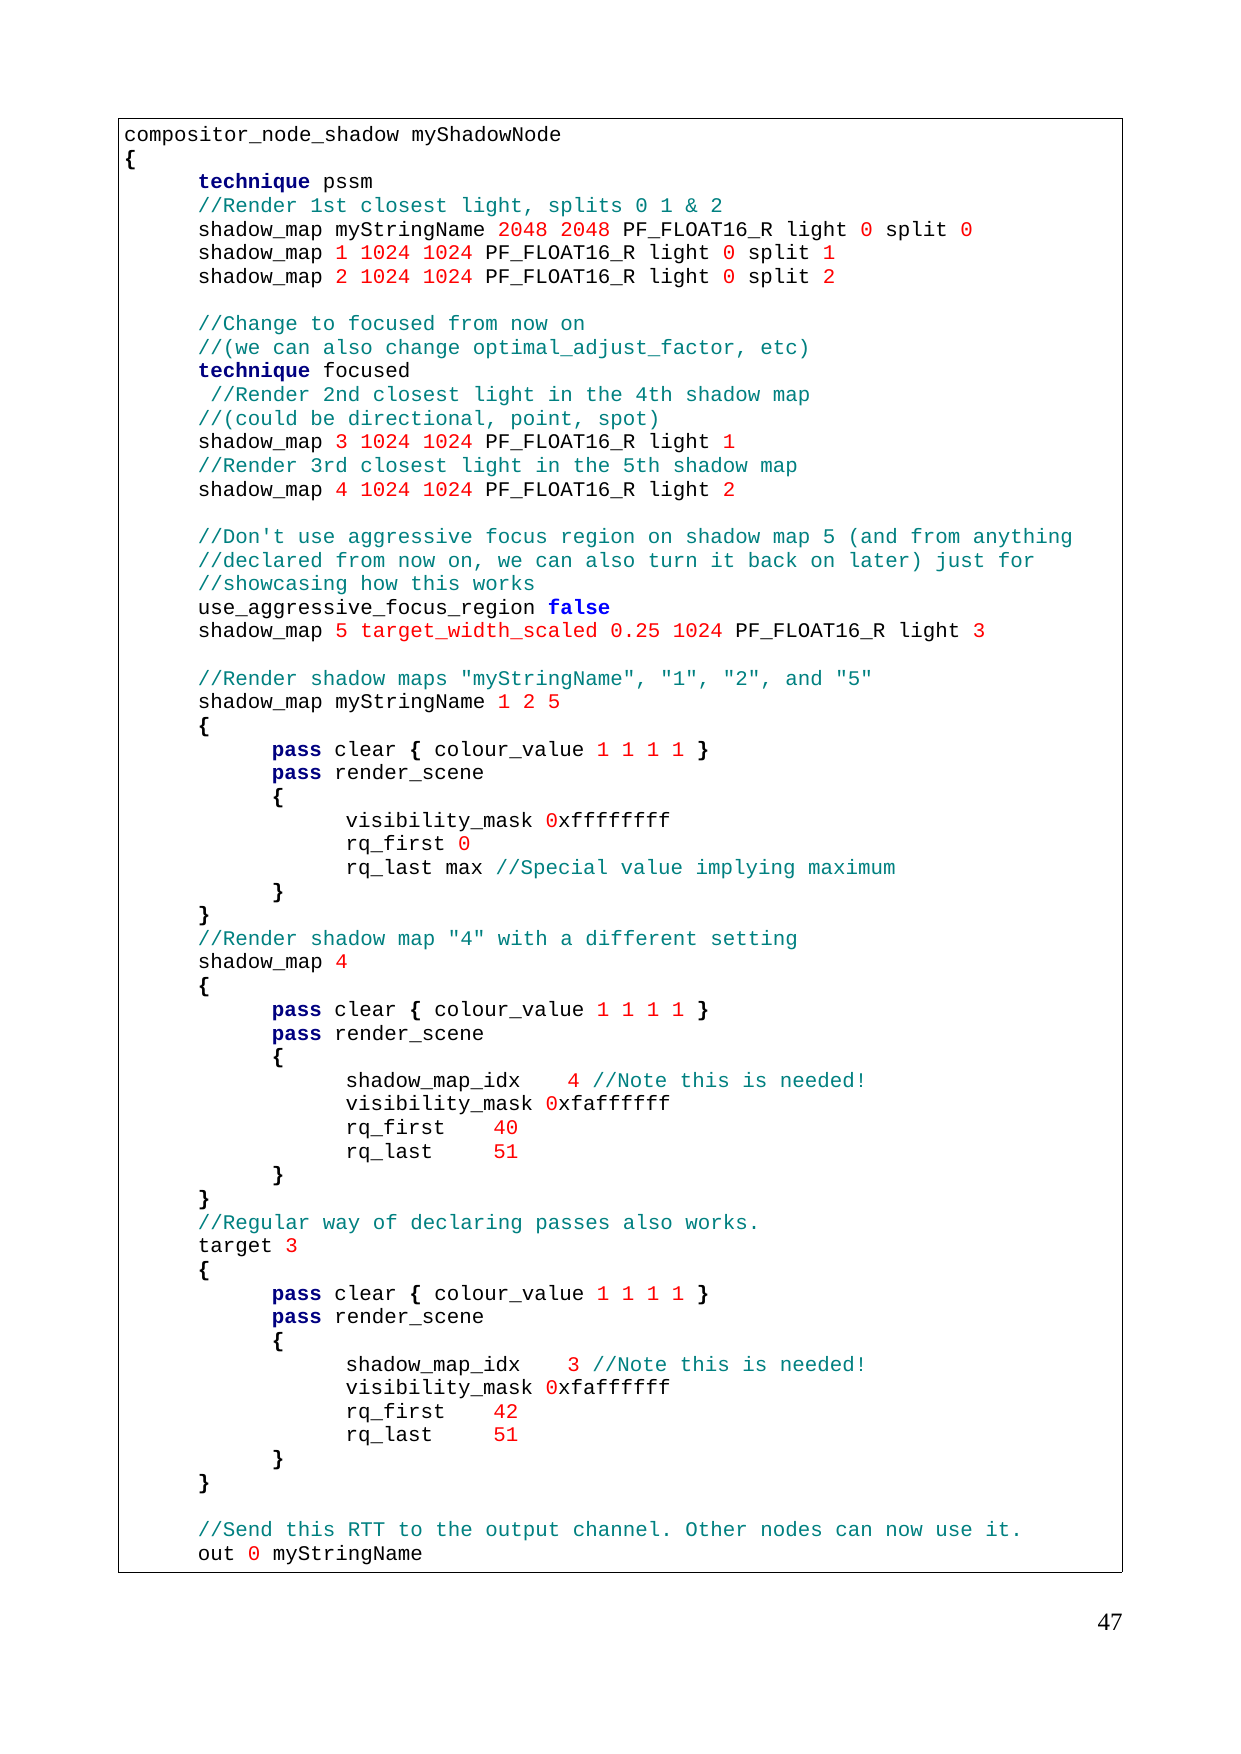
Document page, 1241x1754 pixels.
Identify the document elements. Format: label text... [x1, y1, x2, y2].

table_header compositor_node_shadow myShadowNode { technique pssm //Render 1st closest light, splits 0 1 & 2 shadow_map myStringName 2048 2048 PF_FLOAT16_R light 0 split 0 shadow_map 1 1024 1024 PF_FLOAT16_R light 0 split 1 shadow_map 2 1024 1024 PF_FLOAT16_R light 0 split 2 //Change to focused from now on //(we can also change optimal_adjust_factor, etc) technique focused //Render 2nd closest light in the 4th shadow map //(could be directional, point, spot) shadow_map 3 1024 1024 PF_FLOAT16_R light 1 //Render 3rd closest light in the 5th shadow map shadow_map 4 1024 1024 PF_FLOAT16_R light 2 //Don't use aggressive focus region on shadow map 5 (and from anything //declared from now on, we can also turn it back on later) just for //showcasing how this works use_aggressive_focus_region false shadow_map 5 target_width_scaled 0.25 1024 PF_FLOAT16_R light 3 //Render shadow maps "myStringName", "1", "2", and "5" shadow_map myStringName 1 2 5 { pass clear { colour_value 1 1 1 1 } pass render_scene { visibility_mask 0xffffffff rq_first 0 rq_last max //Special value implying maximum } } //Render shadow map "4" with a different setting shadow_map 4 { pass clear { colour_value 1 1 1 1 } pass render_scene { shadow_map_idx 4 //Note this is needed! visibility_mask 0xfaffffff rq_first 40 rq_last 51 } } //Regular way of declaring passes also works. target 3 { pass clear { colour_value 1 1 1 1 } pass render_scene { shadow_map_idx 3 //Note this is needed! visibility_mask 0xfaffffff rq_first 42 rq_last 51 } } //Send this RTT to the output channel. Other nodes can now use it. out 0 myStringName [119, 119, 1122, 1572]
